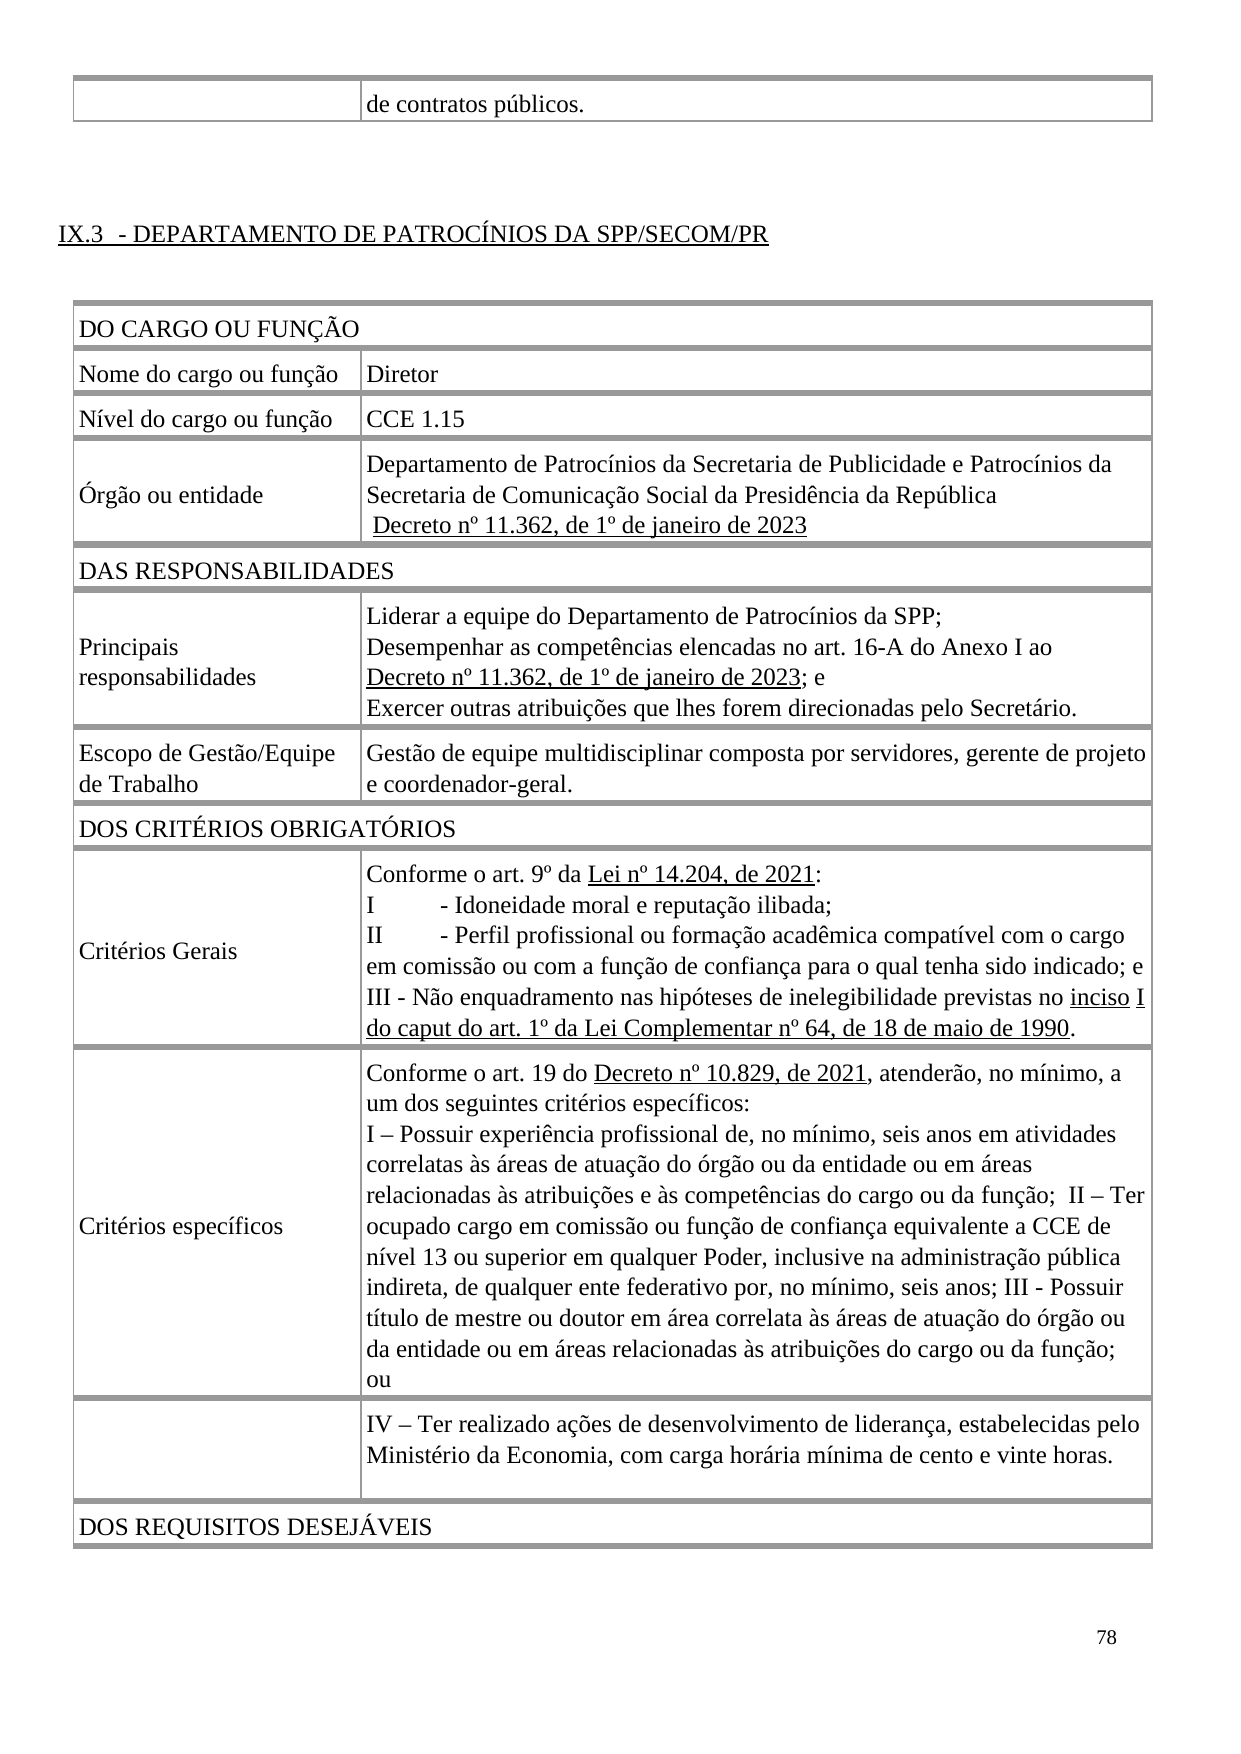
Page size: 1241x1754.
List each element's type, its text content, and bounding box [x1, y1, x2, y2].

table_cell [74, 81, 360, 120]
table_cell Departamento de Patrocínios da Secretaria de Publicidade e Patrocínios da Secretaria de Comunicação Social da Presidência da República Decreto nº 11.362, de 1º de janeiro de 2023 [362, 441, 1151, 541]
table_cell Critérios Gerais [74, 851, 360, 1043]
table_cell DAS RESPONSABILIDADES [74, 548, 1151, 586]
table_cell Diretor [362, 351, 1151, 390]
table_cell DOS REQUISITOS DESEJÁVEIS [74, 1504, 1151, 1543]
table_cell [74, 1401, 360, 1498]
table_cell Critérios específicos [74, 1050, 360, 1395]
table_cell Nível do cargo ou função [74, 396, 360, 435]
table_cell Principais responsabilidades [74, 593, 360, 724]
table_cell Nome do cargo ou função [74, 351, 360, 390]
table_cell Gestão de equipe multidisciplinar composta por servidores, gerente de projeto e coordenador-geral. [362, 730, 1151, 799]
list - DEPARTAMENTO DE PATROCÍNIOS DA SPP/SECOM/PR [58, 219, 1136, 248]
table_cell Órgão ou entidade [74, 441, 360, 541]
table_cell DOS CRITÉRIOS OBRIGATÓRIOS [74, 806, 1151, 845]
table_cell CCE 1.15 [362, 396, 1151, 435]
table_cell Escopo de Gestão/Equipe de Trabalho [74, 730, 360, 799]
table_cell Conforme o art. 19 do Decreto nº 10.829, de 2021, atenderão, no mínimo, a um dos seguintes critérios específicos: I – Possuir experiência profissional de, no mínimo, seis anos em atividades correlatas às áreas de atuação do órgão ou da entidade ou em áreas relacionadas às atribuições e às competências do cargo ou da função; II – Ter ocupado cargo em comissão ou função de confiança equivalente a CCE de nível 13 ou superior em qualquer Poder, inclusive na administração pública indireta, de qualquer ente federativo por, no mínimo, seis anos; III - Possuir título de mestre ou doutor em área correlata às áreas de atuação do órgão ou da entidade ou em áreas relacionadas às atribuições do cargo ou da função; ou [362, 1050, 1151, 1395]
table_cell Conforme o art. 9º da Lei nº 14.204, de 2021: - Idoneidade moral e reputação ilibada; - Perfil profissional ou formação acadêmica compatível com o cargo em comissão ou com a função de confiança para o qual tenha sido indicado; e III - Não enquadramento nas hipóteses de inelegibilidade previstas no inciso I do caput do art. 1º da Lei Complementar nº 64, de 18 de maio de 1990. [362, 851, 1151, 1043]
table_cell IV – Ter realizado ações de desenvolvimento de liderança, estabelecidas pelo Ministério da Economia, com carga horária mínima de cento e vinte horas. [362, 1401, 1151, 1498]
table_header DO CARGO OU FUNÇÃO [74, 306, 1151, 344]
table_cell Liderar a equipe do Departamento de Patrocínios da SPP; Desempenhar as competências elencadas no art. 16-A do Anexo I ao Decreto nº 11.362, de 1º de janeiro de 2023; e Exercer outras atribuições que lhes forem direcionadas pelo Secretário. [362, 593, 1151, 724]
table_cell de contratos públicos. [362, 81, 1151, 120]
